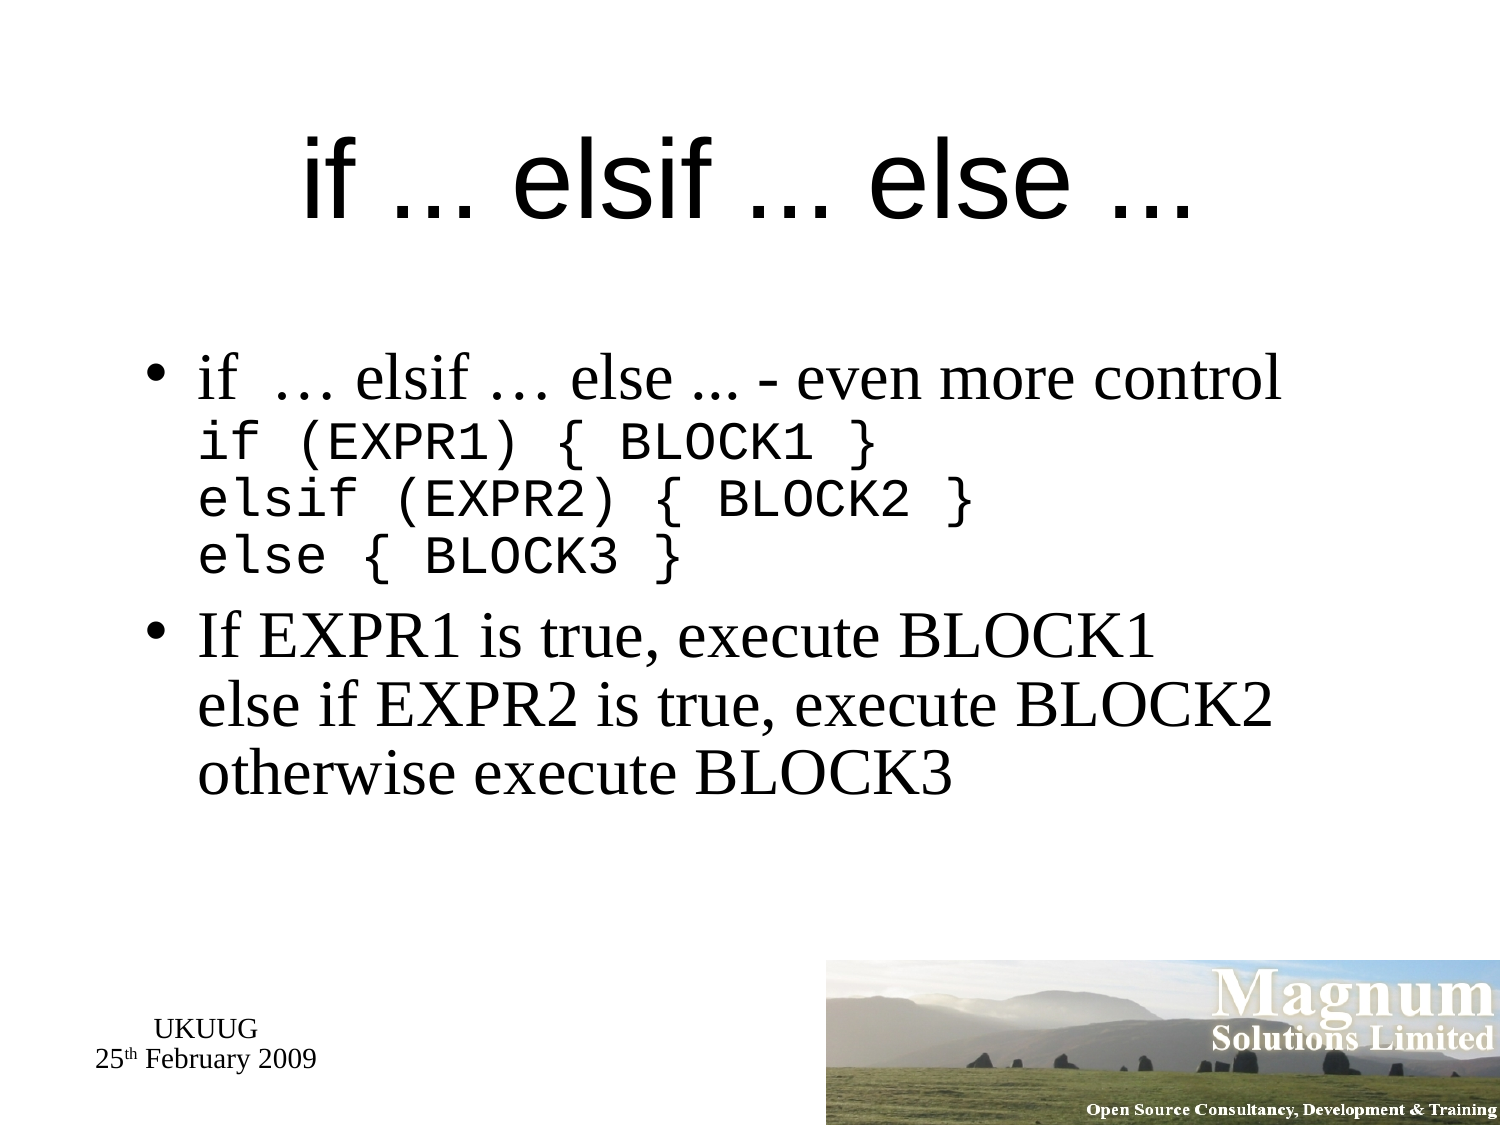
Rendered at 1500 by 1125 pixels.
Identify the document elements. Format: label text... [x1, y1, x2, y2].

picture [826, 960, 1500, 1125]
title if ... elsif ... else ... [112, 62, 1388, 250]
list if … elsif … else ... - even more control if (EXPR1) { BLOCK1 } elsif (EXPR2) { BLOCK2 } else { BLOCK3 } If EXPR1 is true, execute BLOCK1 else if EXPR2 is true, execute BLOCK2 otherwise execute BLOCK3 [112, 337, 1388, 1013]
